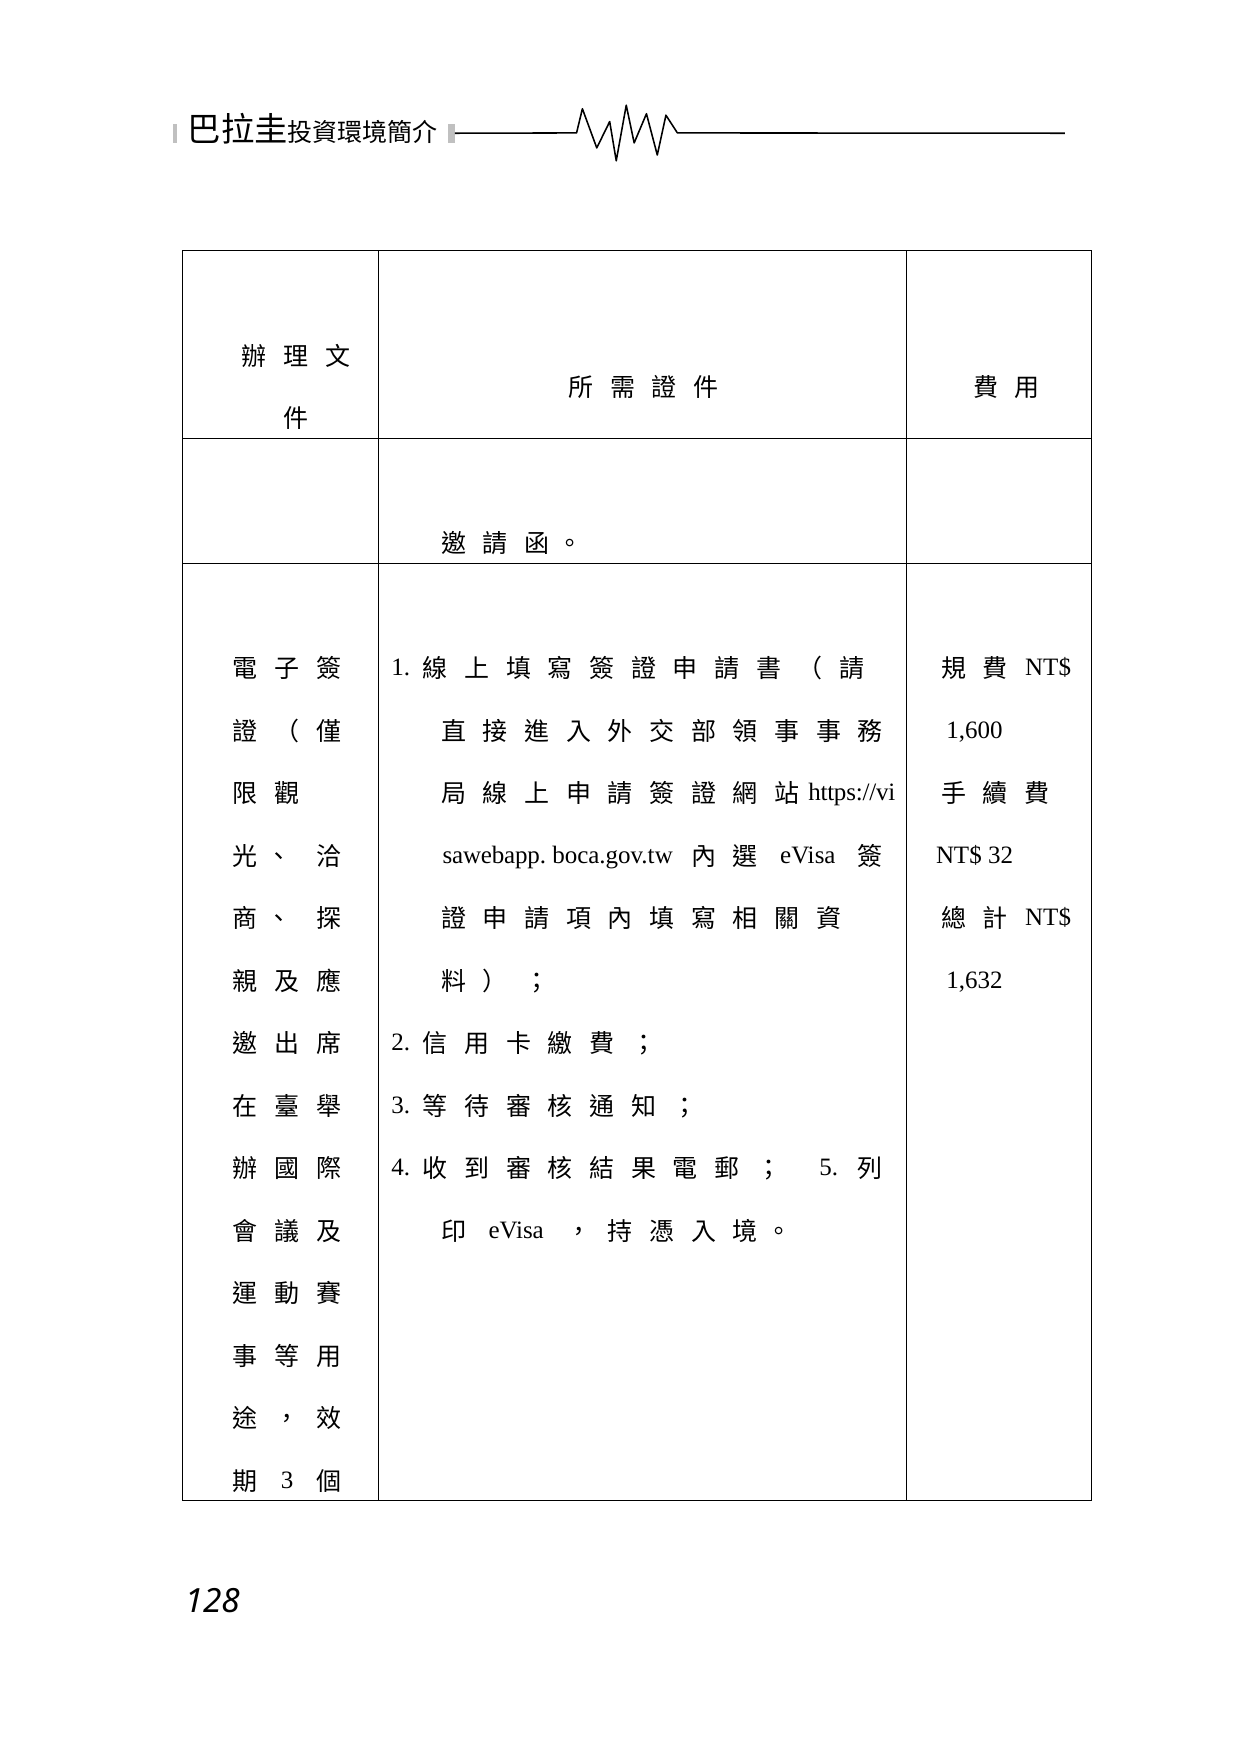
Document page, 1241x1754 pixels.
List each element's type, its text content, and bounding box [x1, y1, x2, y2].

table_cell 邀請函。 [379, 439, 906, 563]
table_header 辦理文件 [183, 251, 378, 438]
table_cell 規費NT$ 1,600 手續費NT$ 32 總計NT$ 1,632 [907, 564, 1091, 1500]
table_header 費用 [907, 251, 1091, 438]
table_cell 電子簽證（僅限觀光、洽商、探親及應邀出席在臺舉辦國際會議及運動賽事等用途，效期3個 [183, 564, 378, 1500]
table_header 所需證件 [379, 251, 906, 438]
table_cell 1. 線上填寫簽證申請書（請直接進入外交部領事事務局線上申請簽證網站https://visawebapp. boca.gov.tw內選eVisa簽證申請項內填寫相關資料）； 2. 信用卡繳費； 3. 等待審核通知； 4. 收到審核結果電郵；5.列印eVisa，持憑入境。 [379, 564, 906, 1500]
table_cell [907, 439, 1091, 563]
table_cell [183, 439, 378, 563]
